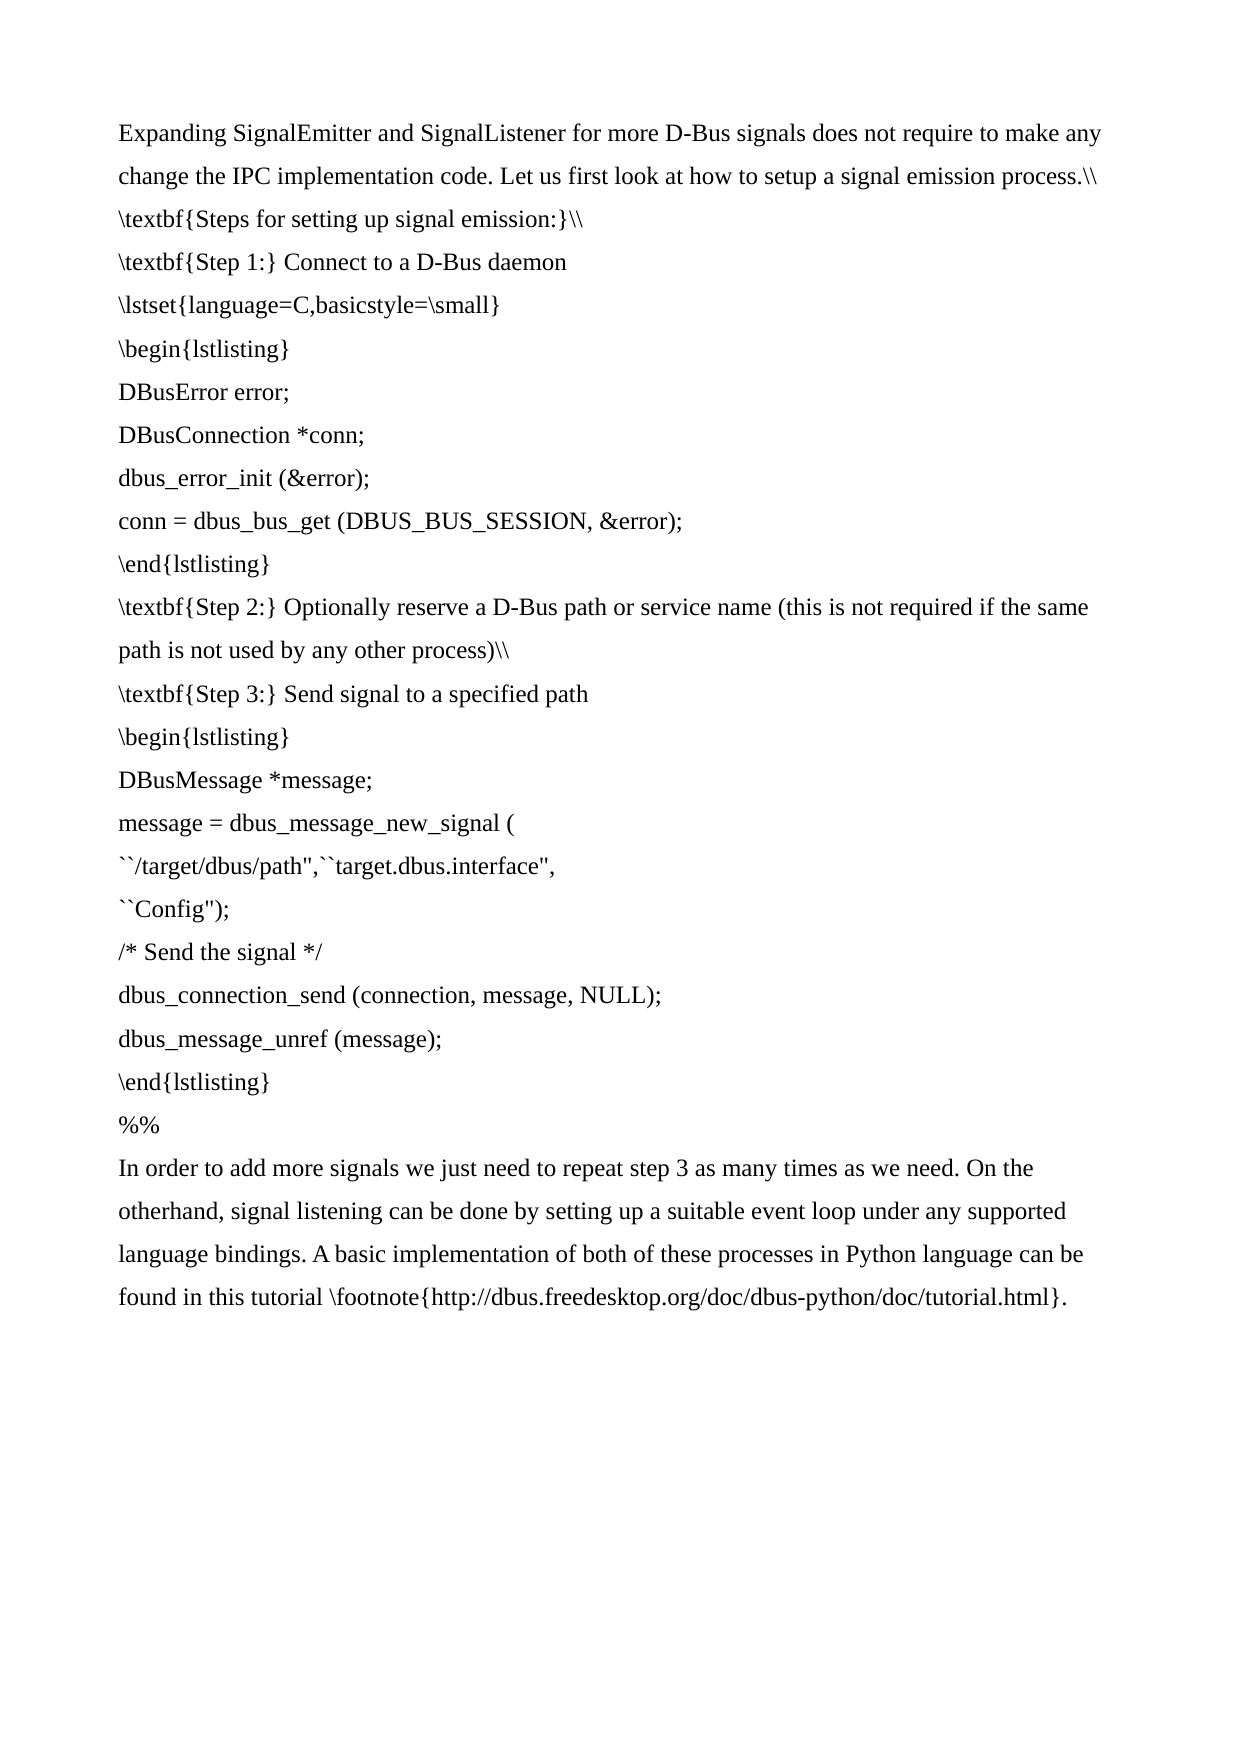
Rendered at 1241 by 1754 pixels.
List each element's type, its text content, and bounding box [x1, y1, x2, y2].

text Expanding SignalEmitter and SignalListener for more D-Bus signals does not require to make any change the IPC implementation code. Let us first look at how to setup a signal emission process.\\ [118, 118, 1122, 190]
text conn = dbus_bus_get (DBUS_BUS_SESSION, &error); [118, 506, 1122, 535]
text message = dbus_message_new_signal ( [118, 808, 1122, 837]
text ``/target/dbus/path",``target.dbus.interface", [118, 851, 1122, 880]
text \end{lstlisting} [118, 1067, 1122, 1096]
text ``Config"); [118, 894, 1122, 923]
text \begin{lstlisting} [118, 722, 1122, 751]
text \begin{lstlisting} [118, 334, 1122, 362]
text \end{lstlisting} [118, 549, 1122, 578]
text DBusError error; [118, 377, 1122, 406]
text In order to add more signals we just need to repeat step 3 as many times as we need. On the otherhand, signal listening can be done by setting up a suitable event loop under any supported language bindings. A basic implementation of both of these processes in Python language can be found in this tutorial \footnote{http://dbus.freedesktop.org/doc/dbus-python/doc/tutorial.html}. [118, 1153, 1122, 1311]
text /* Send the signal */ [118, 937, 1122, 966]
text \textbf{Steps for setting up signal emission:}\\ [118, 204, 1122, 233]
text dbus_connection_send (connection, message, NULL); [118, 981, 1122, 1009]
text DBusMessage *message; [118, 765, 1122, 794]
text DBusConnection *conn; [118, 420, 1122, 449]
text dbus_error_init (&error); [118, 463, 1122, 492]
text dbus_message_unref (message); [118, 1024, 1122, 1052]
text \lstset{language=C,basicstyle=\small} [118, 291, 1122, 319]
text %% [118, 1110, 1122, 1139]
text \textbf{Step 2:} Optionally reserve a D-Bus path or service name (this is not required if the same path is not used by any other process)\\ [118, 592, 1122, 664]
text \textbf{Step 3:} Send signal to a specified path [118, 679, 1122, 707]
text \textbf{Step 1:} Connect to a D-Bus daemon [118, 247, 1122, 276]
